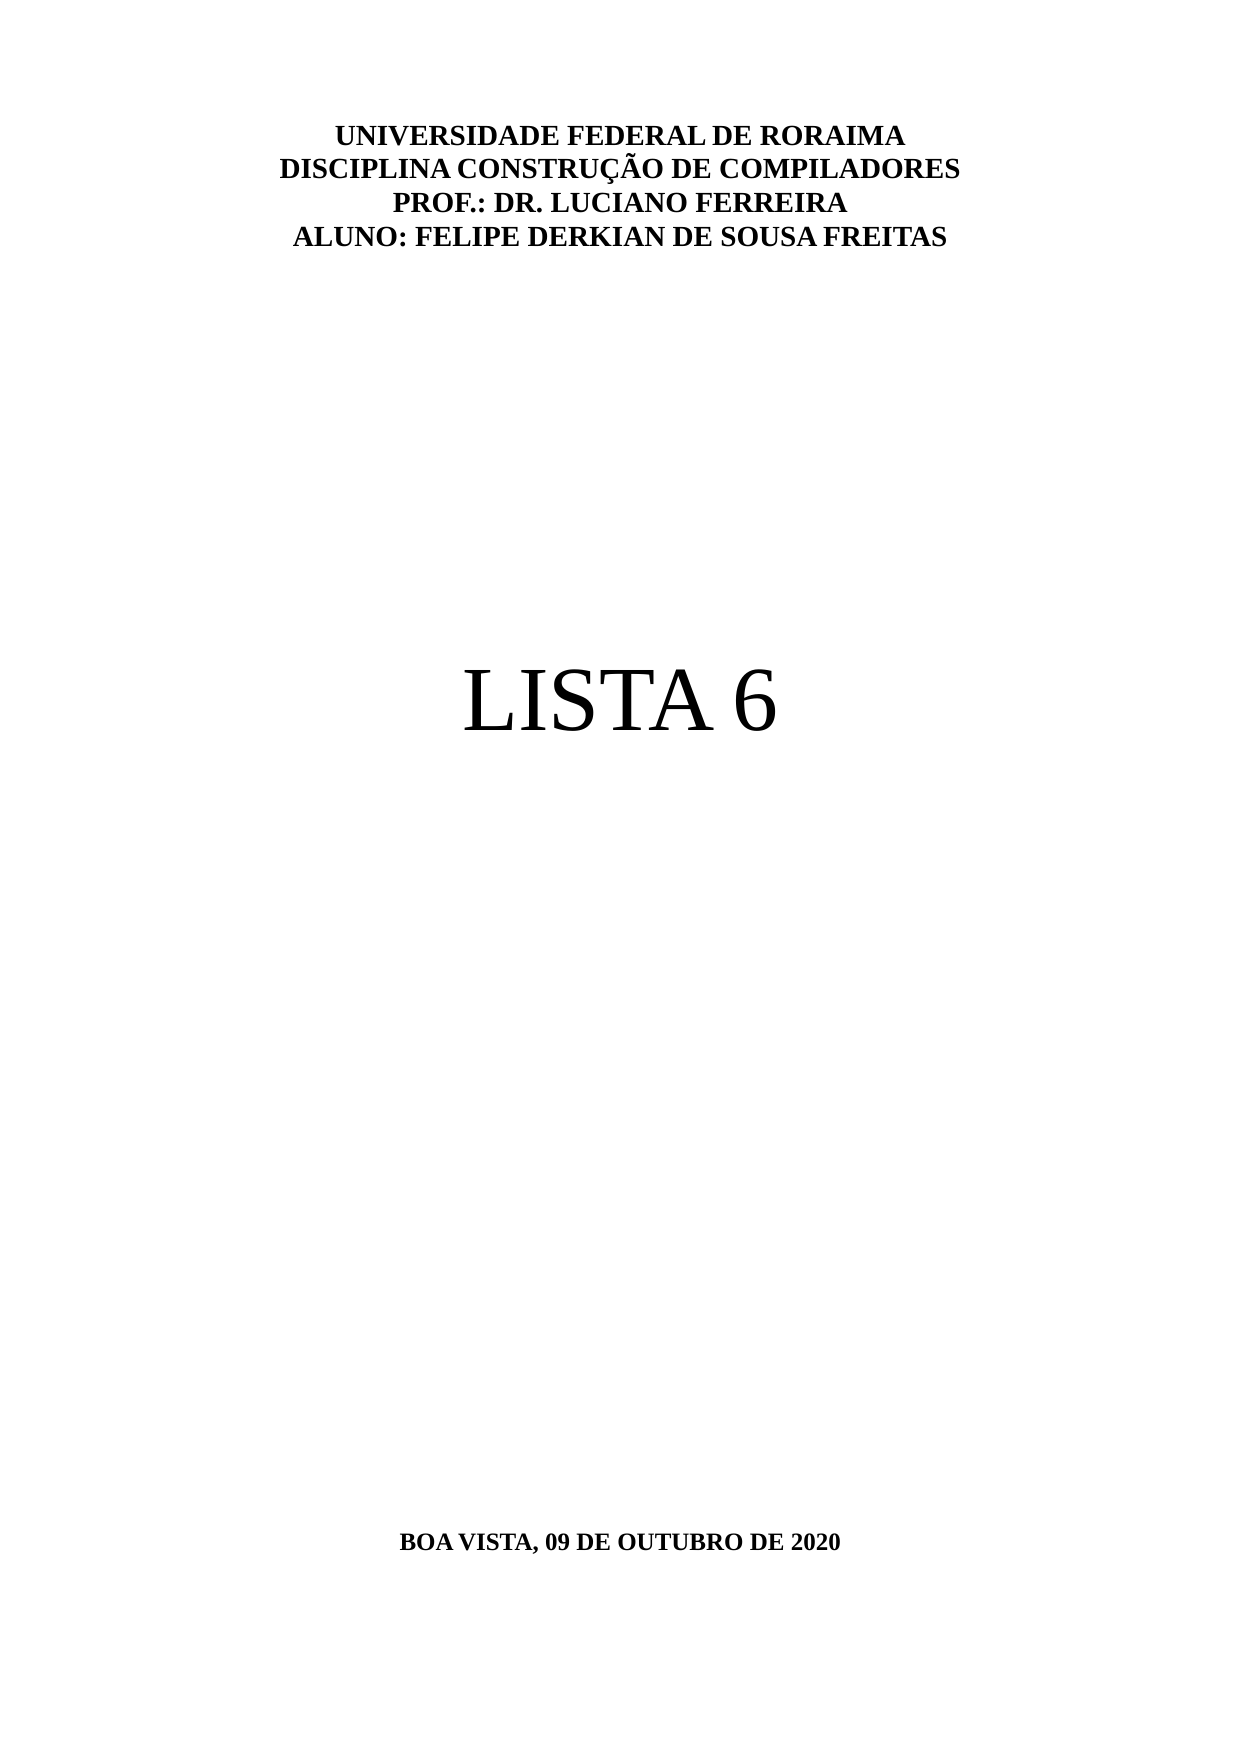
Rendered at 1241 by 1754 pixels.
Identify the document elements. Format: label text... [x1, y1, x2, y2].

text LISTA 6 [118, 645, 1122, 751]
text BOA VISTA, 09 DE OUTUBRO DE 2020 [118, 1527, 1122, 1556]
text DISCIPLINA CONSTRUÇÃO DE COMPILADORES [118, 152, 1122, 185]
text UNIVERSIDADE FEDERAL DE RORAIMA [118, 118, 1122, 152]
text ALUNO: FELIPE DERKIAN DE SOUSA FREITAS [118, 219, 1122, 252]
text PROF.: DR. LUCIANO FERREIRA [118, 185, 1122, 219]
